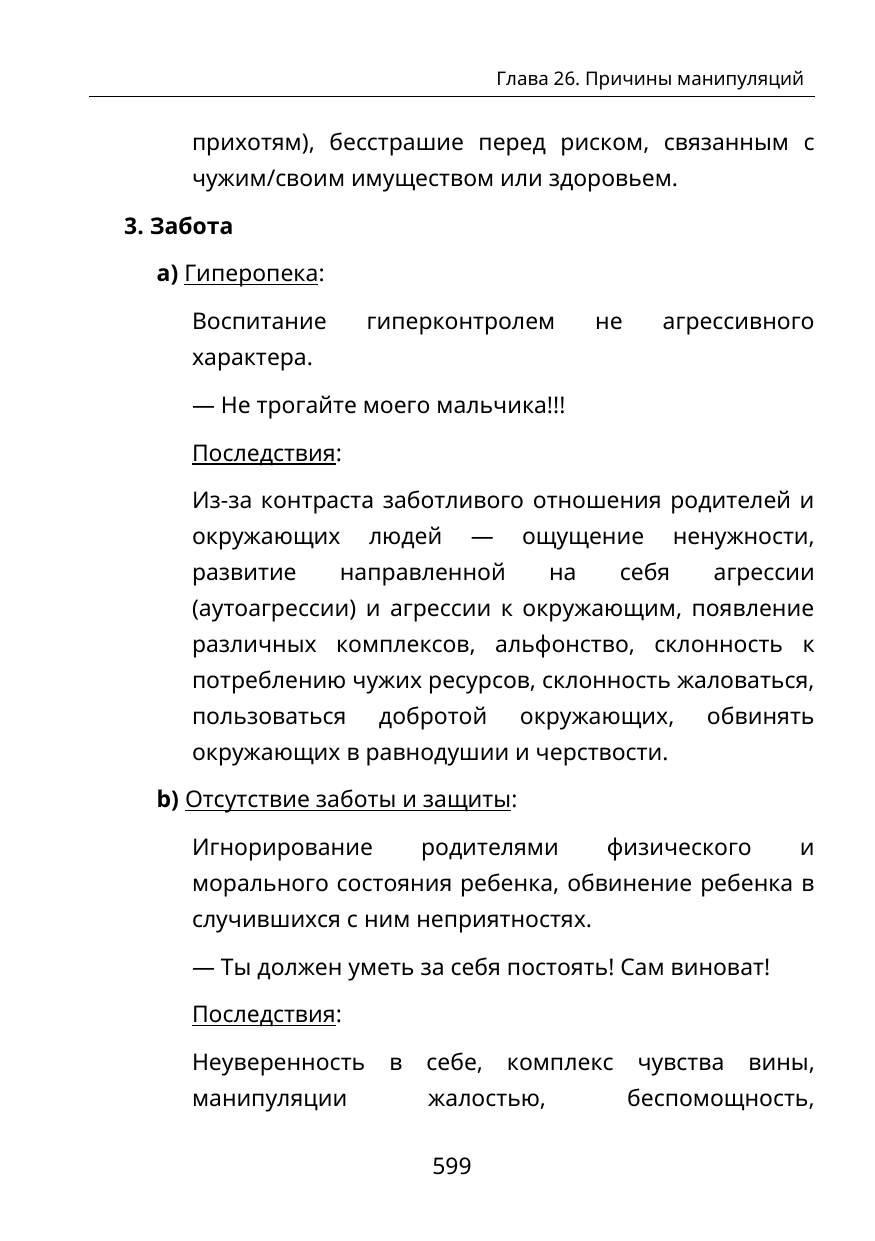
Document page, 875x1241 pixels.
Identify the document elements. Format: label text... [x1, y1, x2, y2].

list прихотям), бесстрашие перед риском, связанным с чужим/своим имуществом или здоровьем. [151, 126, 815, 193]
list — Не трогайте моего мальчика!!! [151, 389, 815, 420]
list Воспитание гиперконтролем не агрессивного характера. [151, 305, 815, 372]
list Гиперопека: [151, 257, 815, 289]
list Игнорирование родителями физического и морального состояния ребенка, обвинение ребенка в случившихся с ним неприятностях. [151, 831, 815, 934]
list Из-за контраста заботливого отношения родителей и окружающих людей — ощущение ненужности, развитие направленной на себя агрессии (аутоагрессии) и агрессии к окружающим, появление различных комплексов, альфонство, склонность к потреблению чужих ресурсов, склонность жаловаться, пользоваться добротой окружающих, обвинять окружающих в равнодушии и черствости. [151, 484, 815, 767]
list Отсутствие заботы и защиты: [151, 783, 815, 815]
list Последствия: [151, 436, 815, 468]
list Последствия: [151, 998, 815, 1030]
list Неуверенность в себе, комплекс чувства вины, манипуляции жалостью, беспомощность, [151, 1046, 815, 1113]
list — Ты должен уметь за себя постоять! Сам виноват! [151, 951, 815, 982]
list Забота [118, 210, 815, 241]
